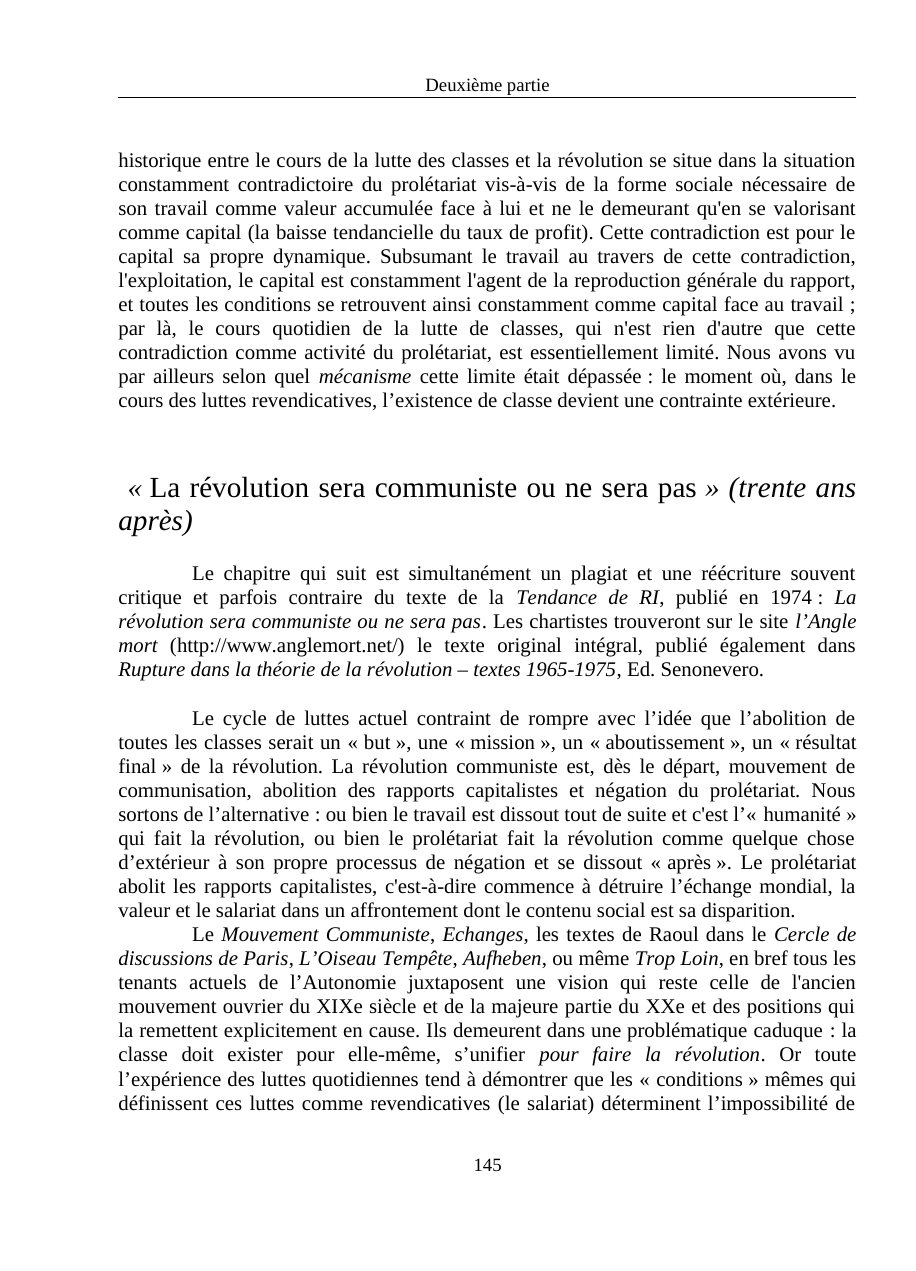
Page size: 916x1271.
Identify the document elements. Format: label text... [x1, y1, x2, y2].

text Le Mouvement Communiste, Echanges, les textes de Raoul dans le Cercle de discussions de Paris, L’Oiseau Tempête, Aufheben, ou même Trop Loin, en bref tous les tenants actuels de l’Autonomie juxtaposent une vision qui reste celle de l'ancien mouvement ouvrier du XIXe siècle et de la majeure partie du XXe et des positions qui la remettent explicitement en cause. Ils demeurent dans une problématique caduque : la classe doit exister pour elle-même, s’unifier pour faire la révolution. Or toute l’expérience des luttes quotidiennes tend à démontrer que les « conditions » mêmes qui définissent ces luttes comme revendicatives (le salariat) déterminent l’impossibilité de [118, 922, 856, 1114]
text historique entre le cours de la lutte des classes et la révolution se situe dans la situation constamment contradictoire du prolétariat vis-à-vis de la forme sociale nécessaire de son travail comme valeur accumulée face à lui et ne le demeurant qu'en se valorisant comme capital (la baisse tendancielle du taux de profit). Cette contradiction est pour le capital sa propre dynamique. Subsumant le travail au travers de cette contradiction, l'exploitation, le capital est constamment l'agent de la reproduction générale du rapport, et toutes les conditions se retrouvent ainsi constamment comme capital face au travail ; par là, le cours quotidien de la lutte de classes, qui n'est rien d'autre que cette contradiction comme activité du prolétariat, est essentiellement limité. Nous avons vu par ailleurs selon quel mécanisme cette limite était dépassée : le moment où, dans le cours des luttes revendicatives, l’existence de classe devient une contrainte extérieure. [118, 148, 856, 412]
subtitle « La révolution sera communiste ou ne sera pas » (trente ans après) [118, 470, 856, 537]
text Le cycle de luttes actuel contraint de rompre avec l’idée que l’abolition de toutes les classes serait un « but », une « mission », un « aboutissement », un « résultat final » de la révolution. La révolution communiste est, dès le départ, mouvement de communisation, abolition des rapports capitalistes et négation du prolétariat. Nous sortons de l’alternative : ou bien le travail est dissout tout de suite et c'est l’« humanité » qui fait la révolution, ou bien le prolétariat fait la révolution comme quelque chose d’extérieur à son propre processus de négation et se dissout « après ». Le prolétariat abolit les rapports capitalistes, c'est-à-dire commence à détruire l’échange mondial, la valeur et le salariat dans un affrontement dont le contenu social est sa disparition. [118, 706, 856, 922]
text Le chapitre qui suit est simultanément un plagiat et une réécriture souvent critique et parfois contraire du texte de la Tendance de RI, publié en 1974 : La révolution sera communiste ou ne sera pas. Les chartistes trouveront sur le site l’Angle mort (http://www.anglemort.net/) le texte original intégral, publié également dans Rupture dans la théorie de la révolution – textes 1965-1975, Ed. Senonevero. [118, 561, 856, 681]
